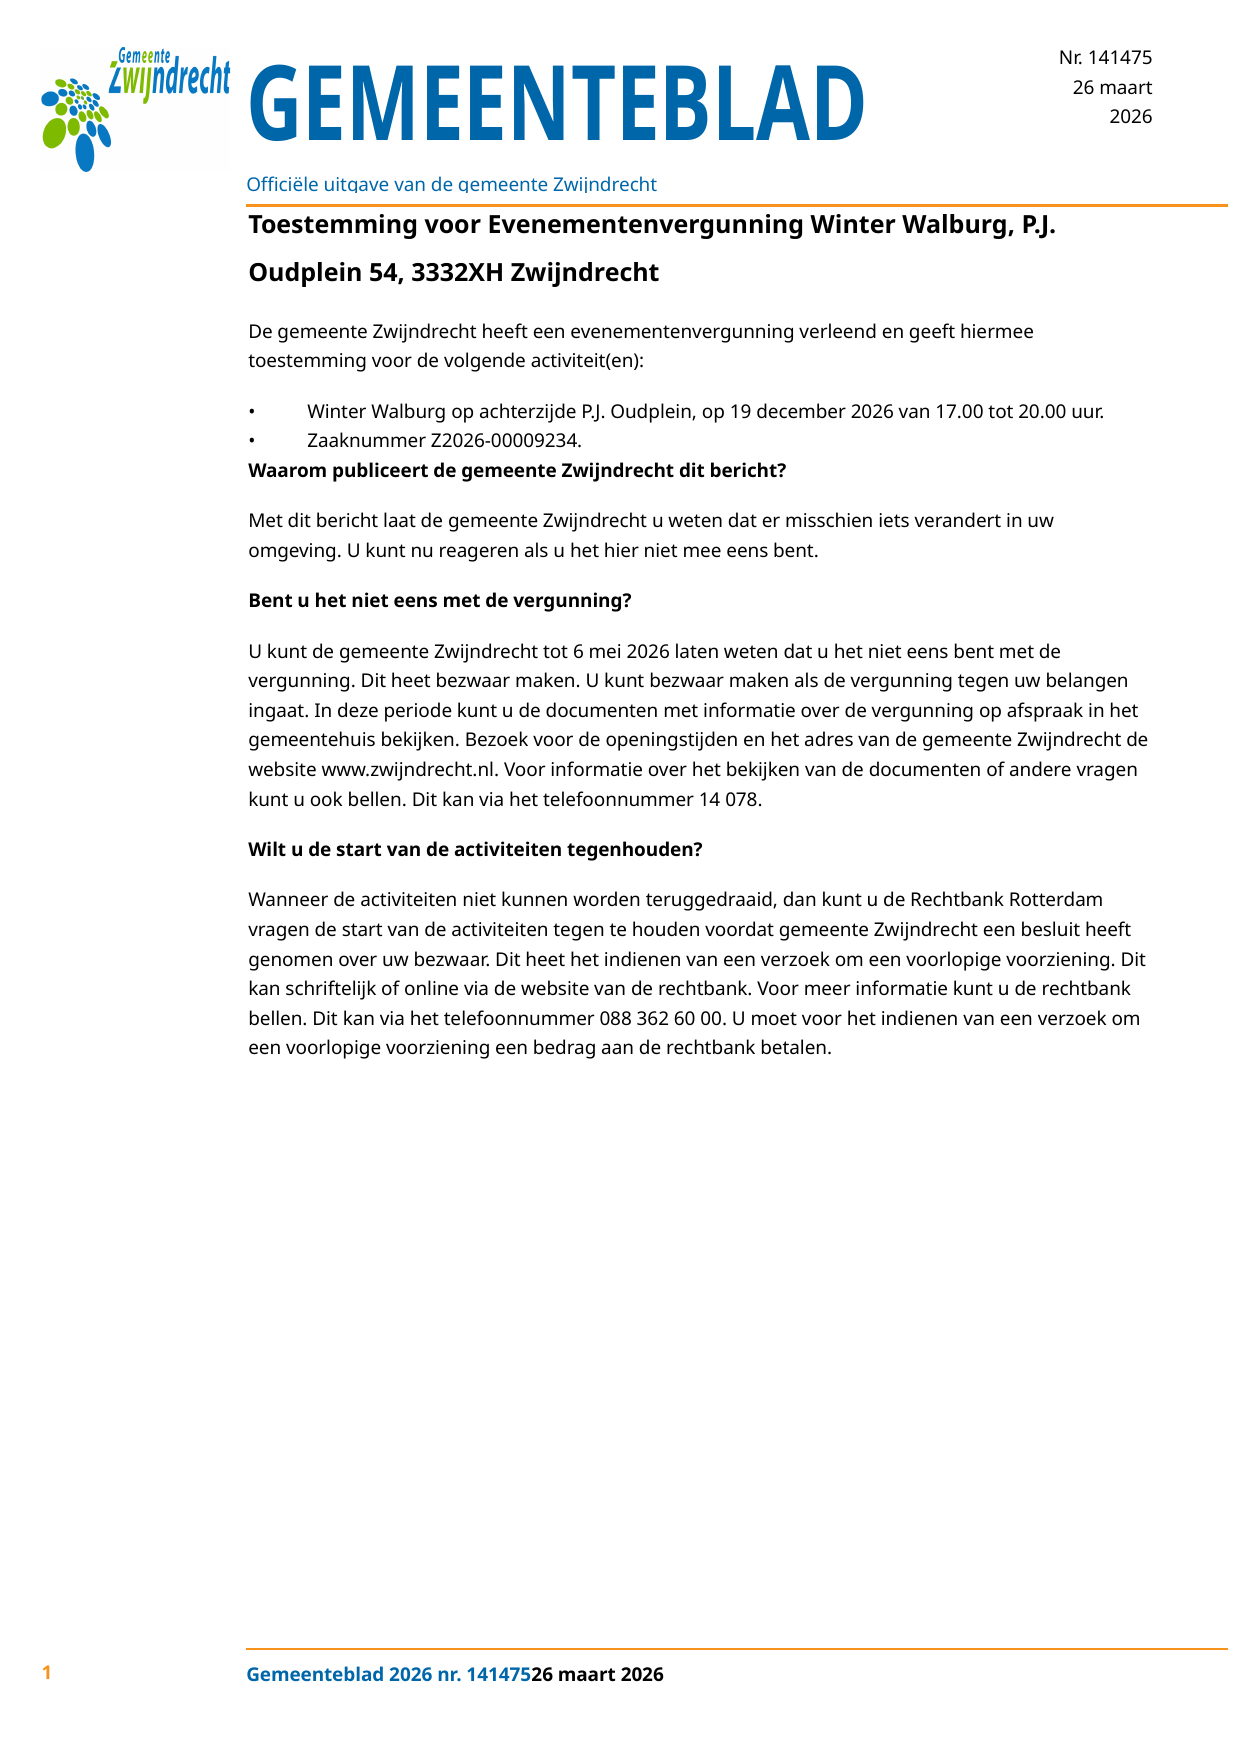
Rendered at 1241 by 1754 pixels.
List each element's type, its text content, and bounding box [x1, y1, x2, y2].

text U kunt de gemeente Zwijndrecht tot 6 mei 2026 laten weten dat u het niet eens bent met de vergunning. Dit heet bezwaar maken. U kunt bezwaar maken als de vergunning tegen uw belangen ingaat. In deze periode kunt u de documenten met informatie over de vergunning op afspraak in het gemeentehuis bekijken. Bezoek voor de openingstijden en het adres van de gemeente Zwijndrecht de website www.zwijndrecht.nl. Voor informatie over het bekijken van de documenten of andere vragen kunt u ook bellen. Dit kan via het telefoonnummer 14 078. [248, 638, 1152, 812]
list Winter Walburg op achterzijde P.J. Oudplein, op 19 december 2026 van 17.00 tot 20.00 uur. [248, 398, 1152, 424]
text Met dit bericht laat de gemeente Zwijndrecht u weten dat er misschien iets verandert in uw omgeving. U kunt nu reageren als u het hier niet mee eens bent. [248, 507, 1152, 563]
text Toestemming voor Evenementenvergunning Winter Walburg, P.J. Oudplein 54, 3332XH Zwijndrecht [248, 207, 1152, 288]
text Wanneer de activiteiten niet kunnen worden teruggedraaid, dan kunt u de Rechtbank Rotterdam vragen de start van de activiteiten tegen te houden voordat gemeente Zwijndrecht een besluit heeft genomen over uw bezwaar. Dit heet het indienen van een verzoek om een voorlopige voorziening. Dit kan schriftelijk of online via de website van de rechtbank. Voor meer informatie kunt u de rechtbank bellen. Dit kan via het telefoonnummer 088 362 60 00. U moet voor het indienen van een verzoek om een voorlopige voorziening een bedrag aan de rechtbank betalen. [248, 887, 1152, 1060]
picture [41, 47, 231, 172]
text Wilt u de start van de activiteiten tegenhouden? [248, 836, 1152, 862]
text Waarom publiceert de gemeente Zwijndrecht dit bericht? [248, 457, 1152, 483]
text Bent u het niet eens met de vergunning? [248, 587, 1152, 613]
list Zaaknummer Z2026-00009234. [248, 427, 1152, 453]
text De gemeente Zwijndrecht heeft een evenementenvergunning verleend en geeft hiermee toestemming voor de volgende activiteit(en): [248, 318, 1152, 373]
